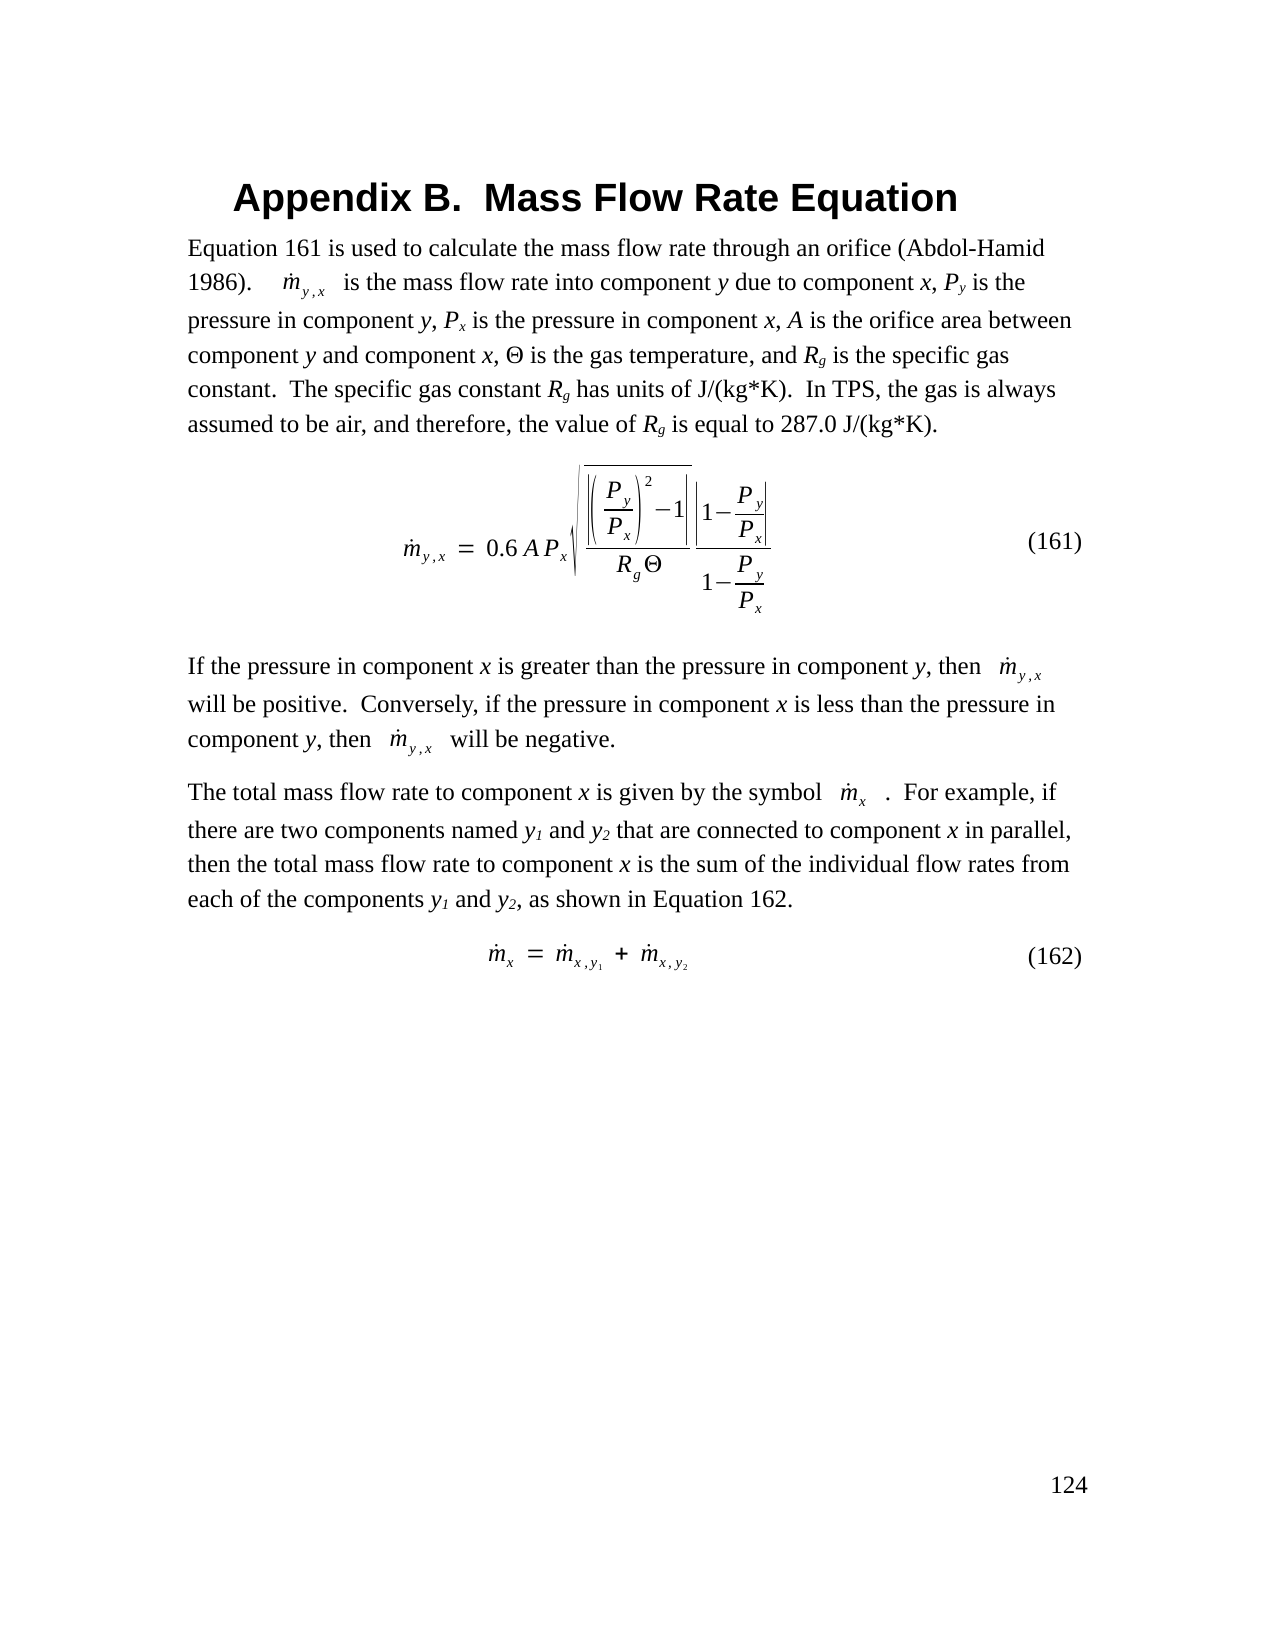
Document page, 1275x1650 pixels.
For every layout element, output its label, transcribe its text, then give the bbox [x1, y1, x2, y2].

table_header (162) [988, 933, 1087, 978]
subtitle Appendix B. Mass Flow Rate Equation [187, 175, 1087, 220]
table_header [188, 458, 987, 623]
text If the pressure in component x is greater than the pressure in component y, thenwill be positive. Conversely, if the pressure in component x is less than the pressure in component y, thenwill be negative. [187, 651, 1087, 756]
table_header (161) [988, 458, 1087, 623]
text Equation 161 is used to calculate the mass flow rate through an orifice (Abdol-Hamid 1986). is the mass flow rate into component y due to component x, Py is the pressure in component y, Px is the pressure in component x, A is the orifice area between component y and component x, Θ is the gas temperature, and Rg is the specific gas constant. The specific gas constant Rg has units of J/(kg*K). In TPS, the gas is always assumed to be air, and therefore, the value of Rg is equal to 287.0 J/(kg*K). [187, 233, 1087, 437]
table_header [188, 933, 987, 978]
text The total mass flow rate to component x is given by the symbol. For example, if there are two components named y1 and y2 that are connected to component x in parallel, then the total mass flow rate to component x is the sum of the individual flow rates from each of the components y1 and y2, as shown in Equation 162. [187, 777, 1087, 913]
